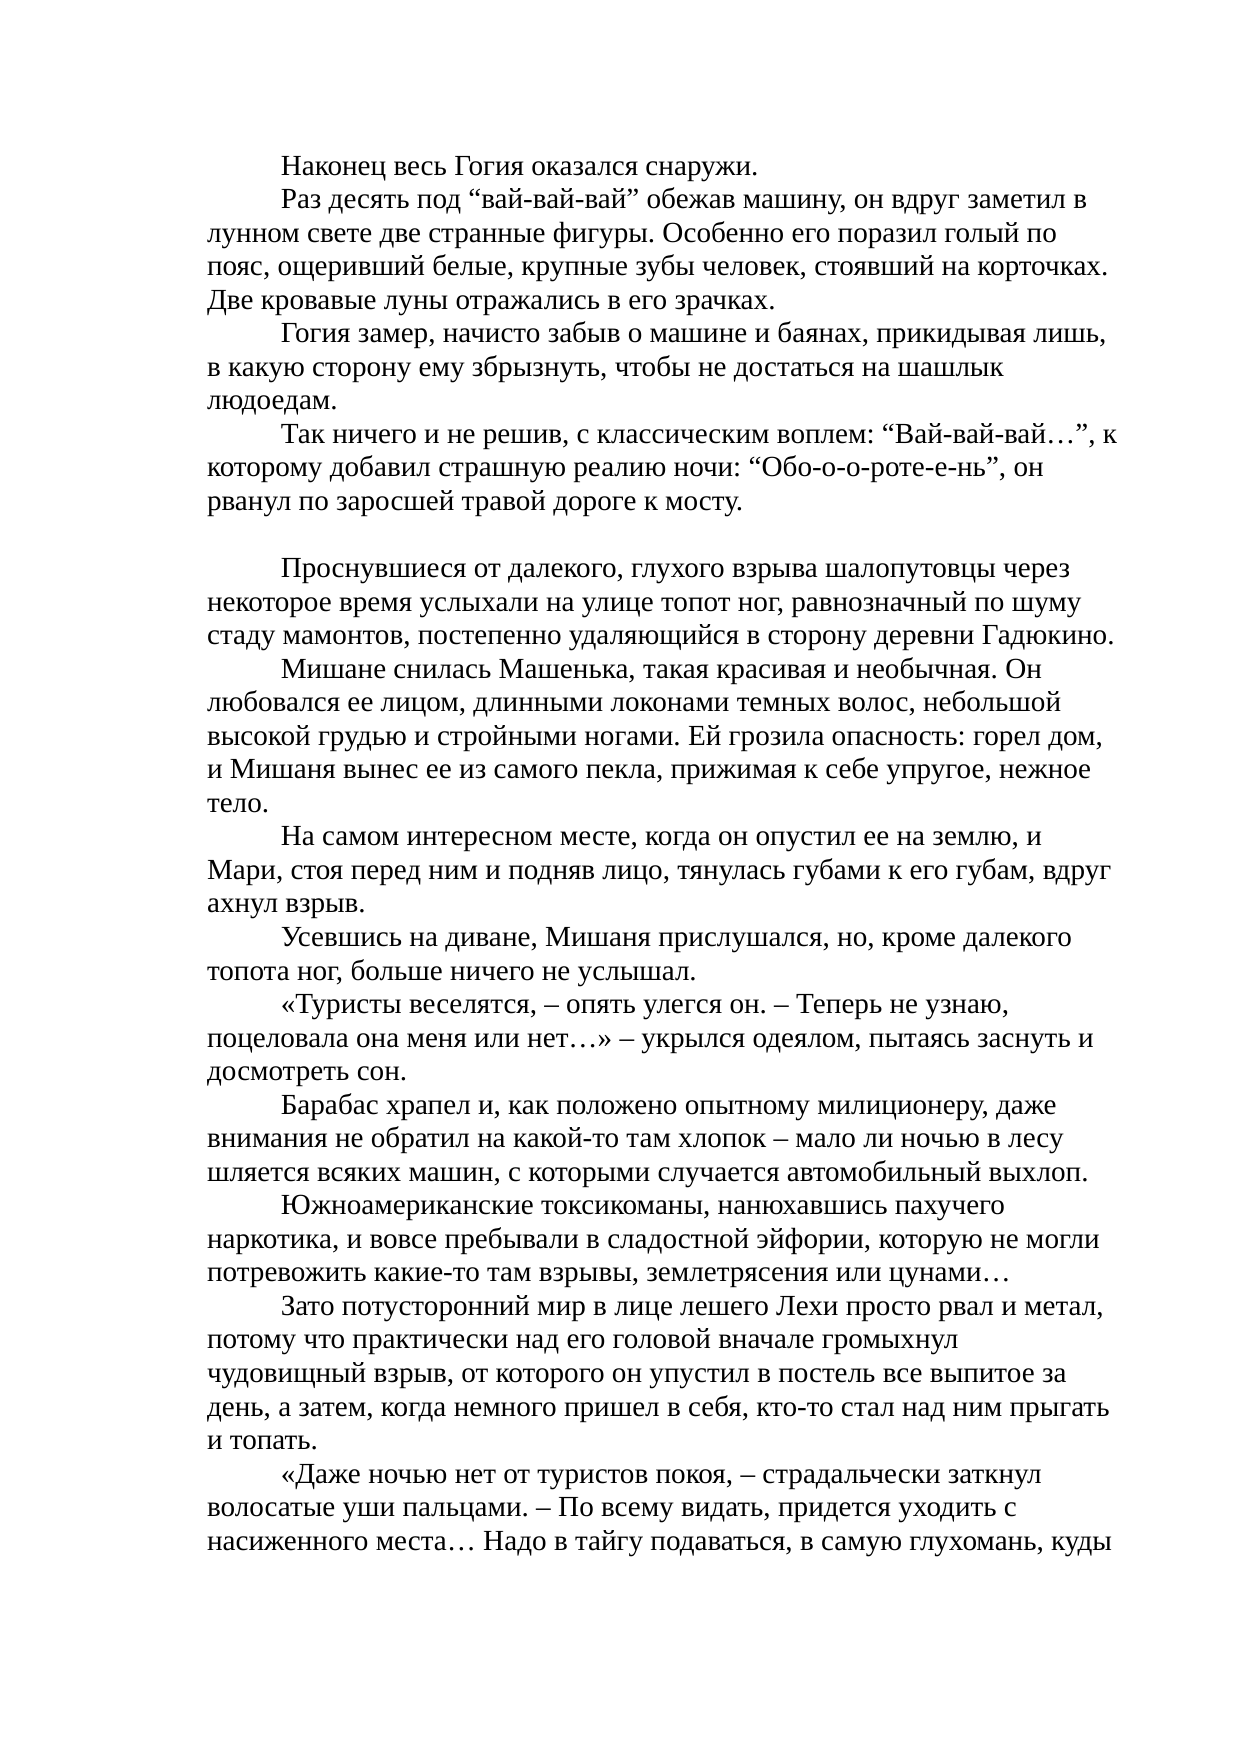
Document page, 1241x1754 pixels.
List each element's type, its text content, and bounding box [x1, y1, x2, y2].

text Гогия замер, начисто забыв о машине и баянах, прикидывая лишь, в какую сторону ему збрызнуть, чтобы не достаться на шашлык людоедам. [207, 315, 1122, 416]
text Усевшись на диване, Мишаня прислушался, но, кроме далекого топота ног, больше ничего не услышал. [207, 919, 1122, 986]
text Раз десять под “вай-вай-вай” обежав машину, он вдруг заметил в лунном свете две странные фигуры. Особенно его поразил голый по пояс, ощеривший белые, крупные зубы человек, стоявший на корточках. Две кровавые луны отражались в его зрачках. [207, 181, 1122, 315]
text На самом интересном месте, когда он опустил ее на землю, и Мари, стоя перед ним и подняв лицо, тянулась губами к его губам, вдруг ахнул взрыв. [207, 818, 1122, 919]
text Наконец весь Гогия оказался снаружи. [207, 148, 1122, 181]
text Так ничего и не решив, с классическим воплем: “Вай-вай-вай…”, к которому добавил страшную реалию ночи: “Обо-о-о-роте-е-нь”, он рванул по заросшей травой дороге к мосту. [207, 416, 1122, 517]
text «Даже ночью нет от туристов покоя, – страдальчески заткнул волосатые уши пальцами. – По всему видать, придется уходить с насиженного места… Надо в тайгу подаваться, в самую глухомань, куды [207, 1456, 1122, 1556]
text Зато потусторонний мир в лице лешего Лехи просто рвал и метал, потому что практически над его головой вначале громыхнул чудовищный взрыв, от которого он упустил в постель все выпитое за день, а затем, когда немного пришел в себя, кто-то стал над ним прыгать и топать. [207, 1288, 1122, 1456]
text «Туристы веселятся, – опять улегся он. – Теперь не узнаю, поцеловала она меня или нет…» – укрылся одеялом, пытаясь заснуть и досмотреть сон. [207, 986, 1122, 1087]
text Барабас храпел и, как положено опытному милиционеру, даже внимания не обратил на какой-то там хлопок – мало ли ночью в лесу шляется всяких машин, с которыми случается автомобильный выхлоп. [207, 1087, 1122, 1187]
text Мишане снилась Машенька, такая красивая и необычная. Он любовался ее лицом, длинными локонами темных волос, небольшой высокой грудью и стройными ногами. Ей грозила опасность: горел дом, и Мишаня вынес ее из самого пекла, прижимая к себе упругое, нежное тело. [207, 651, 1122, 818]
text Проснувшиеся от далекого, глухого взрыва шалопутовцы через некоторое время услыхали на улице топот ног, равнозначный по шуму стаду мамонтов, постепенно удаляющийся в сторону деревни Гадюкино. [207, 550, 1122, 651]
text Южноамериканские токсикоманы, нанюхавшись пахучего наркотика, и вовсе пребывали в сладостной эйфории, которую не могли потревожить какие-то там взрывы, землетрясения или цунами… [207, 1187, 1122, 1288]
